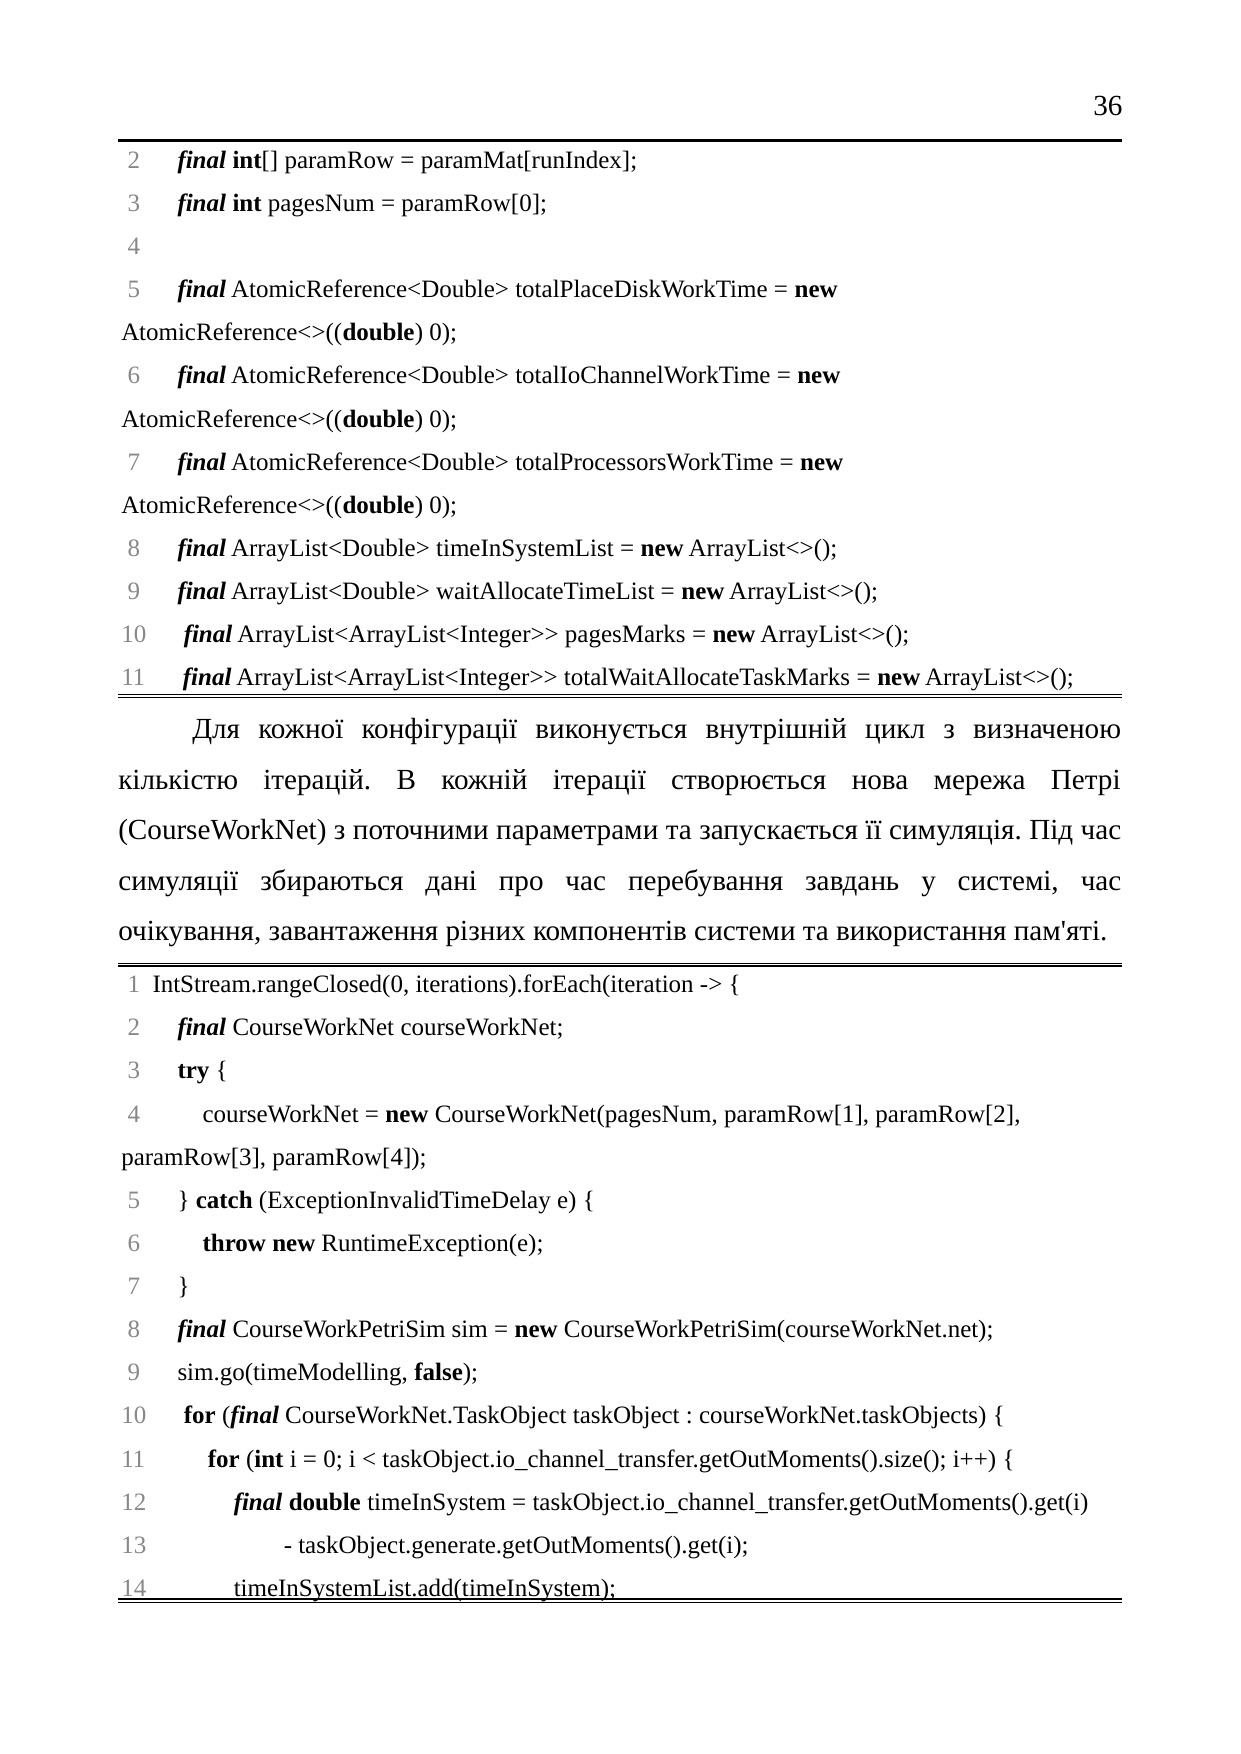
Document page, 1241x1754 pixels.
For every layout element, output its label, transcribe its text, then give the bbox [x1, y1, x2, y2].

text Для кожної конфігурації виконується внутрішній цикл з визначеною кількістю ітерацій. В кожній ітерації створюється нова мережа Петрі (CourseWorkNet) з поточними параметрами та запускається її симуляція. Під час симуляції збираються дані про час перебування завдань у системі, час очікування, завантаження різних компонентів системи та використання пам'яті. [118, 712, 1122, 946]
text 5 } catch (ExceptionInvalidTimeDelay e) { [118, 1179, 1122, 1214]
text 6 throw new RuntimeException(e); [118, 1222, 1122, 1257]
text 6 final AtomicReference<Double> totalIoChannelWorkTime = new AtomicReference<>((double) 0); [118, 354, 1122, 432]
text 9 final ArrayList<Double> waitAllocateTimeList = new ArrayList<>(); [118, 570, 1122, 605]
text 10 final ArrayList<ArrayList<Integer>> pagesMarks = new ArrayList<>(); [118, 613, 1122, 648]
text 2 final CourseWorkNet courseWorkNet; [118, 1006, 1122, 1041]
text 7 final AtomicReference<Double> totalProcessorsWorkTime = new AtomicReference<>((double) 0); [118, 441, 1122, 519]
text 12 final double timeInSystem = taskObject.io_channel_transfer.getOutMoments().get(i) [118, 1481, 1122, 1516]
text 9 sim.go(timeModelling, false); [118, 1351, 1122, 1386]
text 2 final int[] paramRow = paramMat[runIndex]; [118, 142, 1122, 174]
text 11 for (int i = 0; i < taskObject.io_channel_transfer.getOutMoments().size(); i++) { [118, 1438, 1122, 1472]
text 4 courseWorkNet = new CourseWorkNet(pagesNum, paramRow[1], paramRow[2], paramRow[3], paramRow[4]); [118, 1093, 1122, 1171]
text 13 - taskObject.generate.getOutMoments().get(i); [118, 1524, 1122, 1559]
text 8 final ArrayList<Double> timeInSystemList = new ArrayList<>(); [118, 527, 1122, 562]
text 3 final int pagesNum = paramRow[0]; [118, 182, 1122, 217]
text 1 IntStream.rangeClosed(0, iterations).forEach(iteration -> { [118, 967, 1122, 998]
text 7 } [118, 1265, 1122, 1300]
text 11 final ArrayList<ArrayList<Integer>> totalWaitAllocateTaskMarks = new ArrayList<>(); [118, 656, 1122, 694]
text 4 [118, 225, 1122, 260]
text 10 for (final CourseWorkNet.TaskObject taskObject : courseWorkNet.taskObjects) { [118, 1394, 1122, 1429]
text 8 final CourseWorkPetriSim sim = new CourseWorkPetriSim(courseWorkNet.net); [118, 1308, 1122, 1343]
text 14 timeInSystemList.add(timeInSystem); [118, 1567, 1122, 1598]
text 5 final AtomicReference<Double> totalPlaceDiskWorkTime = new AtomicReference<>((double) 0); [118, 268, 1122, 346]
text 3 try { [118, 1049, 1122, 1084]
